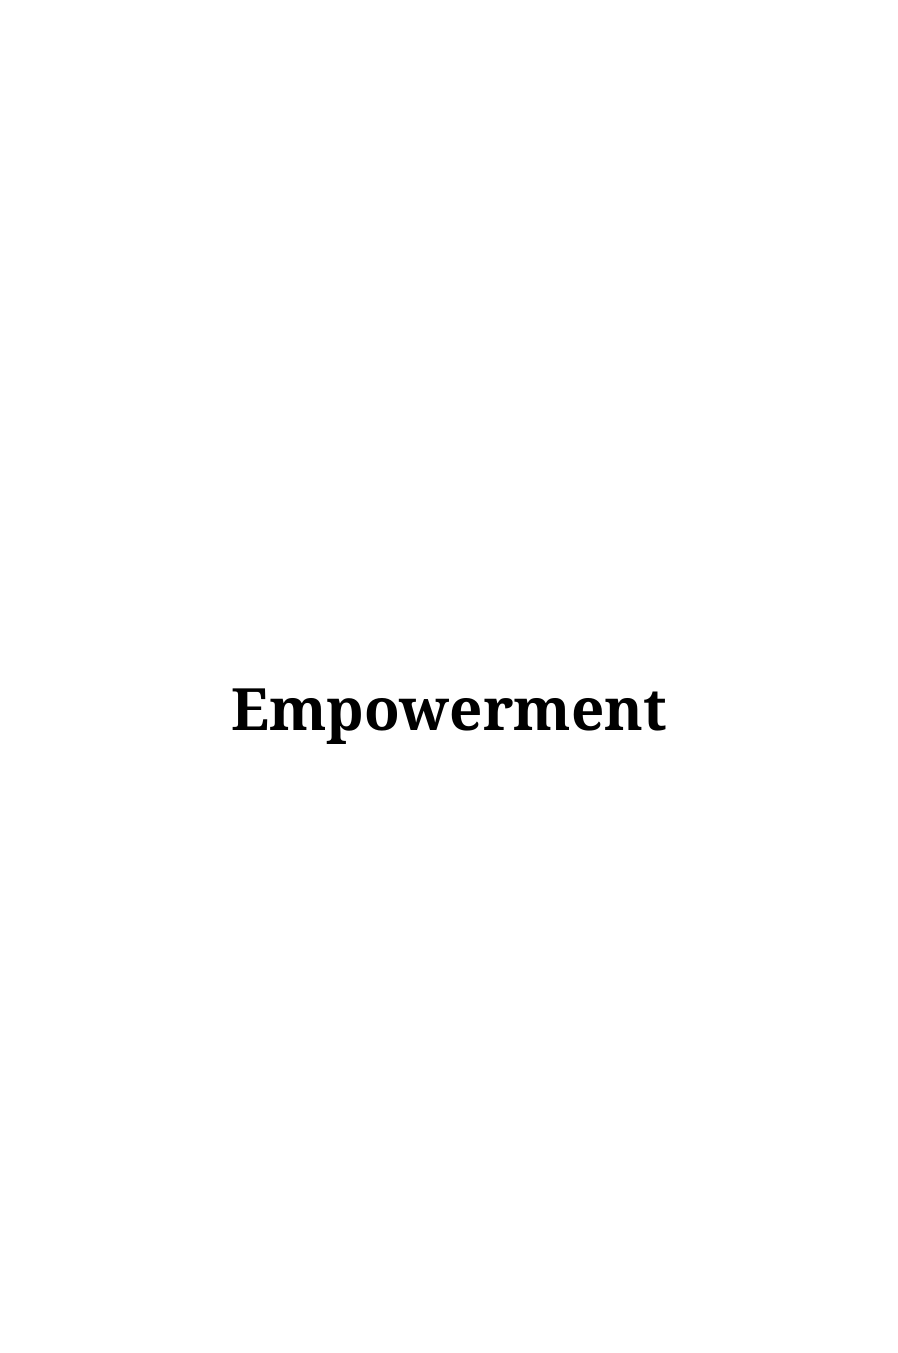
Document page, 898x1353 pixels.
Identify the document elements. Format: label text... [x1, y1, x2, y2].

subtitle Empowerment [118, 667, 779, 747]
